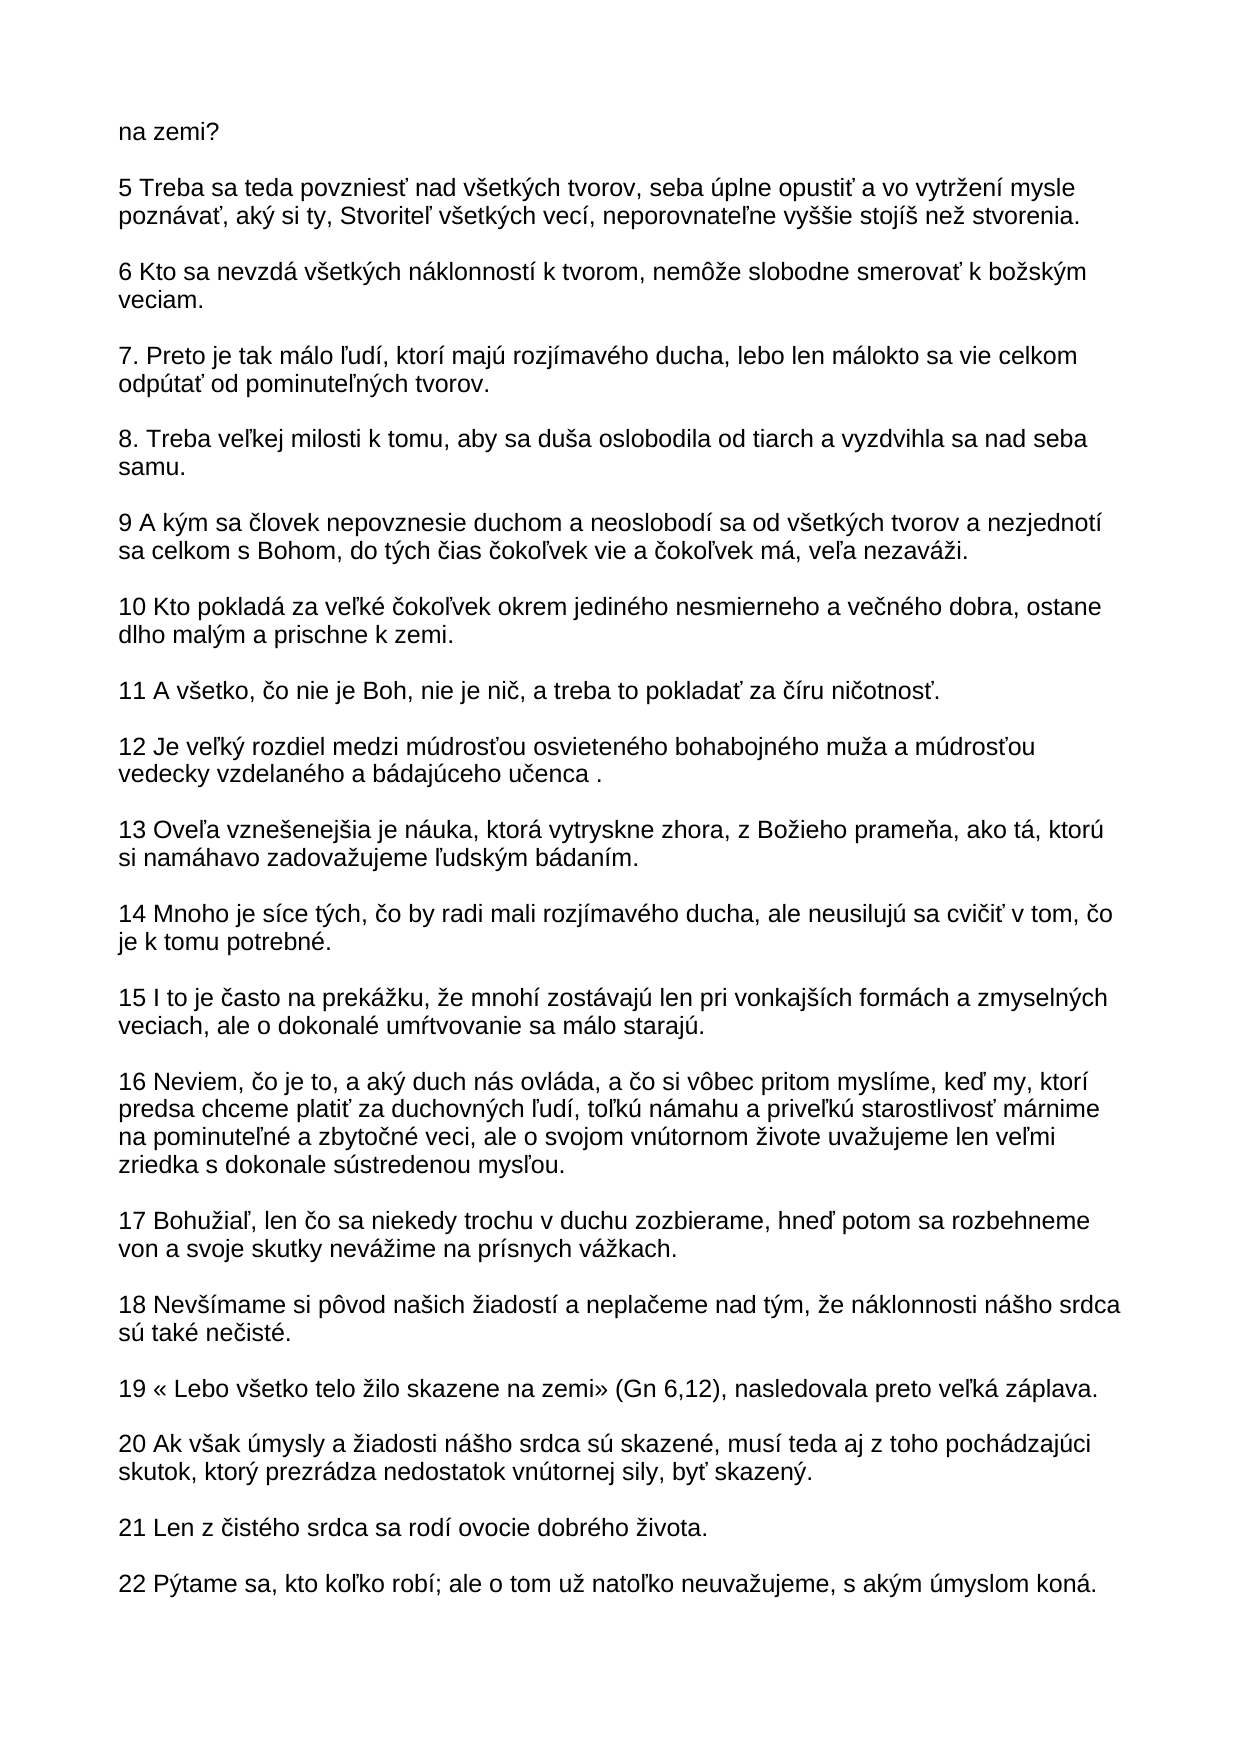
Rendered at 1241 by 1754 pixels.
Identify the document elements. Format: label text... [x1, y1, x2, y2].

text 15 I to je často na prekážku, že mnohí zostávajú len pri vonkajších formách a zmyselných veciach, ale o dokonalé umŕtvovanie sa málo starajú. [118, 983, 1122, 1039]
text 18 Nevšímame si pôvod našich žiadostí a neplačeme nad tým, že náklonnosti nášho srdca sú také nečisté. [118, 1291, 1122, 1346]
text 9 A kým sa človek nepovznesie duchom a neoslobodí sa od všetkých tvorov a nezjednotí sa celkom s Bohom, do tých čias čokoľvek vie a čokoľvek má, veľa nezaváži. [118, 509, 1122, 565]
text 17 Bohužiaľ, len čo sa niekedy trochu v duchu zozbierame, hneď potom sa rozbehneme von a svoje skutky nevážime na prísnych vážkach. [118, 1207, 1122, 1263]
text 14 Mnoho je síce tých, čo by radi mali rozjímavého ducha, ale neusilujú sa cvičiť v tom, čo je k tomu potrebné. [118, 900, 1122, 956]
text 22 Pýtame sa, kto koľko robí; ale o tom už natoľko neuvažujeme, s akým úmyslom koná. [118, 1570, 1122, 1598]
text 11 A všetko, čo nie je Boh, nie je nič, a treba to pokladať za číru ničotnosť. [118, 676, 1122, 704]
text 12 Je veľký rozdiel medzi múdrosťou osvieteného bohabojného muža a múdrosťou vedecky vzdelaného a bádajúceho učenca . [118, 732, 1122, 788]
text 20 Ak však úmysly a žiadosti nášho srdca sú skazené, musí teda aj z toho pochádzajúci skutok, ktorý prezrádza nedostatok vnútornej sily, byť skazený. [118, 1430, 1122, 1486]
text 6 Kto sa nevzdá všetkých náklonností k tvorom, nemôže slobodne smerovať k božským veciam. [118, 258, 1122, 313]
text 10 Kto pokladá za veľké čokoľvek okrem jediného nesmierneho a večného dobra, ostane dlho malým a prischne k zemi. [118, 593, 1122, 648]
text 5 Treba sa teda povzniesť nad všetkých tvorov, seba úplne opustiť a vo vytržení mysle poznávať, aký si ty, Stvoriteľ všetkých vecí, neporovnateľne vyššie stojíš než stvorenia. [118, 174, 1122, 230]
text na zemi? [118, 118, 1122, 146]
text 8. Treba veľkej milosti k tomu, aby sa duša oslobodila od tiarch a vyzdvihla sa nad seba samu. [118, 425, 1122, 481]
text 7. Preto je tak málo ľudí, ktorí majú rozjímavého ducha, lebo len málokto sa vie celkom odpútať od pominuteľných tvorov. [118, 341, 1122, 397]
text 19 « Lebo všetko telo žilo skazene na zemi» (Gn 6,12), nasledovala preto veľká záplava. [118, 1374, 1122, 1402]
text 21 Len z čistého srdca sa rodí ovocie dobrého života. [118, 1514, 1122, 1542]
text 16 Neviem, čo je to, a aký duch nás ovláda, a čo si vôbec pritom myslíme, keď my, ktorí predsa chceme platiť za duchovných ľudí, toľkú námahu a priveľkú starostlivosť márnime na pominuteľné a zbytočné veci, ale o svojom vnútornom živote uvažujeme len veľmi zriedka s dokonale sústredenou mysľou. [118, 1067, 1122, 1179]
text 13 Oveľa vznešenejšia je náuka, ktorá vytryskne zhora, z Božieho prameňa, ako tá, ktorú si namáhavo zadovažujeme ľudským bádaním. [118, 816, 1122, 872]
